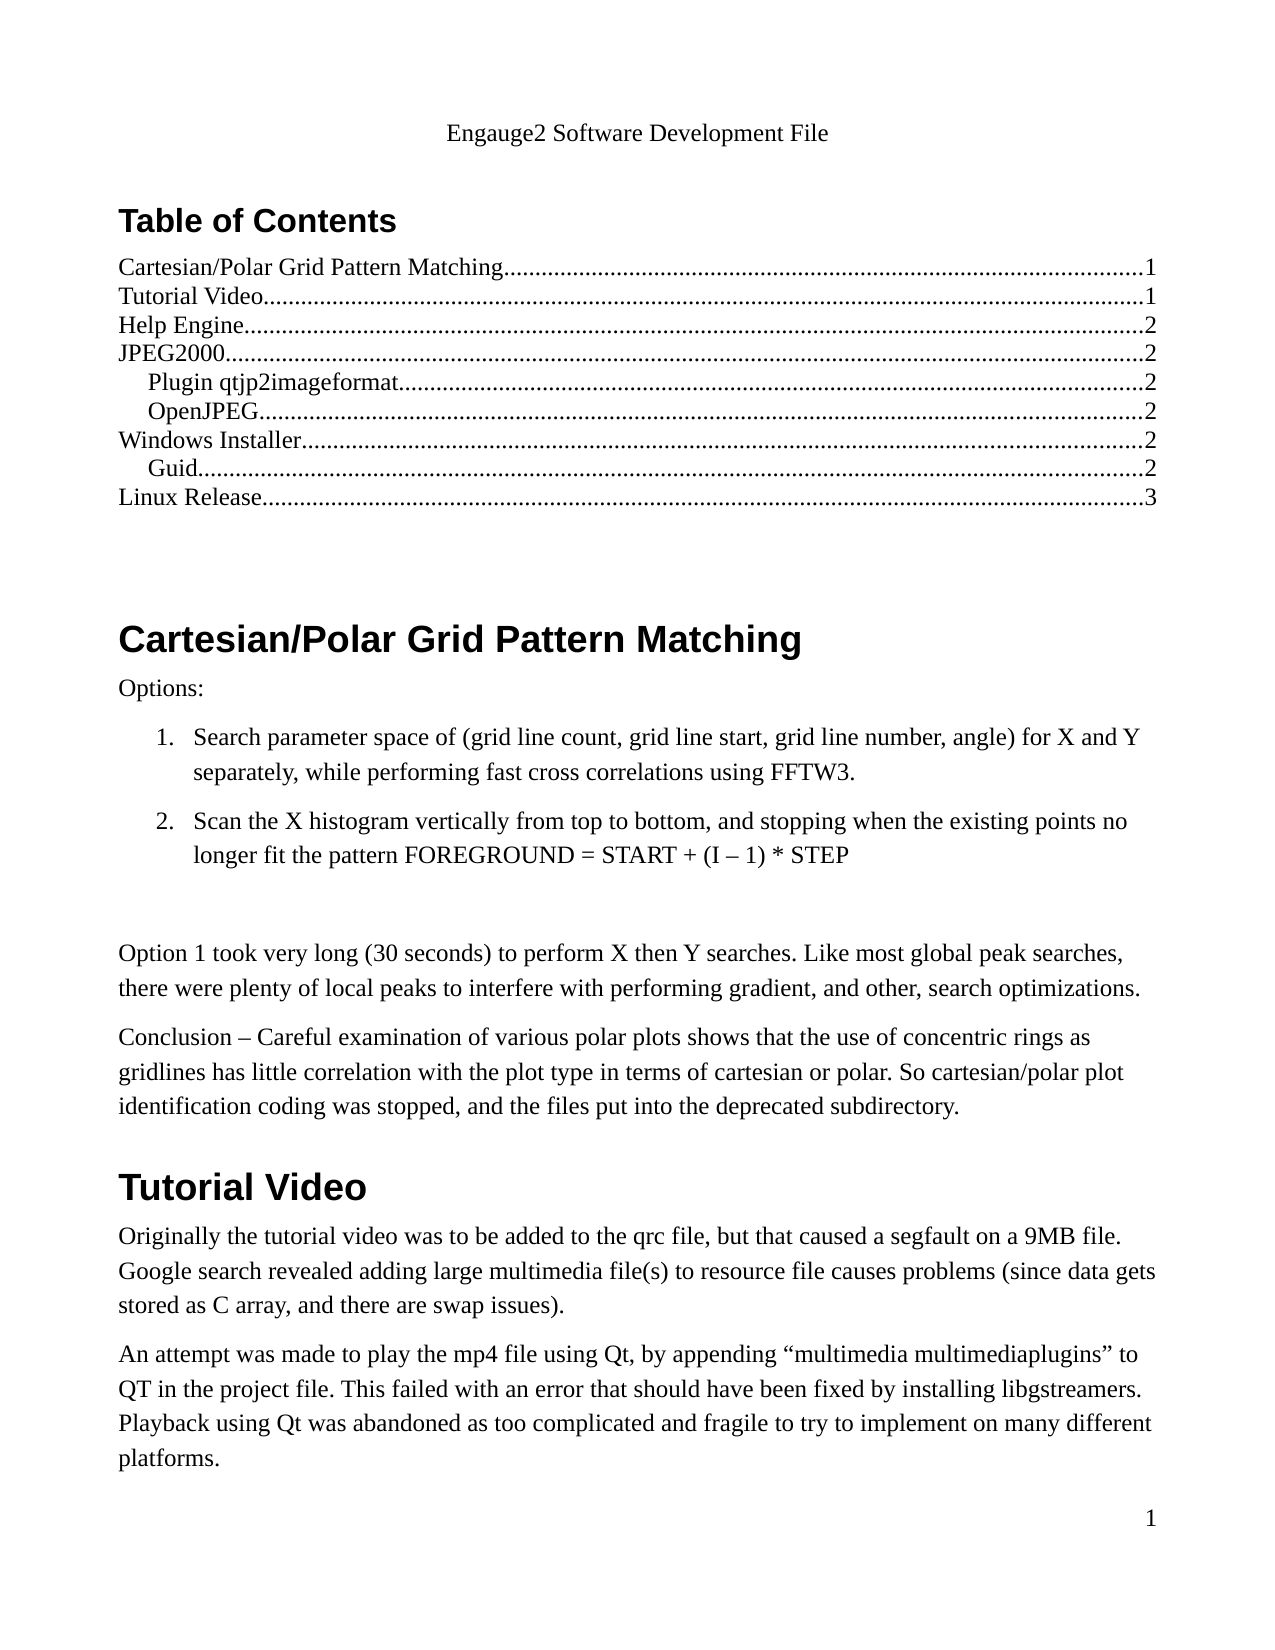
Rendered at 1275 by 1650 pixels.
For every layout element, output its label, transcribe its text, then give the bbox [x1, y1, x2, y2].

text Windows Installer 2 [118, 425, 1157, 453]
text Cartesian/Polar Grid Pattern Matching 1 [118, 252, 1157, 281]
text Option 1 took very long (30 seconds) to perform X then Y searches. Like most global peak searches, there were plenty of local peaks to interfere with performing gradient, and other, search optimizations. [118, 938, 1157, 1002]
subtitle Table of Contents [118, 201, 1157, 240]
text Tutorial Video 1 [118, 281, 1157, 310]
text OpenJPEG 2 [148, 396, 1157, 425]
text Conclusion – Careful examination of various polar plots shows that the use of concentric rings as gridlines has little correlation with the plot type in terms of cartesian or polar. So cartesian/polar plot identification coding was stopped, and the files put into the deprecated subdirectory. [118, 1022, 1157, 1120]
list Scan the X histogram vertically from top to bottom, and stopping when the existing points no longer fit the pattern FOREGROUND = START + (I – 1) * STEP [156, 806, 1157, 869]
text Plugin qtjp2imageformat 2 [148, 367, 1157, 396]
text Help Engine 2 [118, 310, 1157, 338]
text JPEG2000 2 [118, 338, 1157, 367]
subtitle Cartesian/Polar Grid Pattern Matching [118, 617, 1157, 661]
text Guid 2 [148, 453, 1157, 482]
text Originally the tutorial video was to be added to the qrc file, but that caused a segfault on a 9MB file. Google search revealed adding large multimedia file(s) to resource file causes problems (since data gets stored as C array, and there are swap issues). [118, 1221, 1157, 1319]
text Linux Release 3 [118, 482, 1157, 511]
text Options: [118, 673, 1157, 702]
subtitle Tutorial Video [118, 1165, 1157, 1209]
text An attempt was made to play the mp4 file using Qt, by appending “multimedia multimediaplugins” to QT in the project file. This failed with an error that should have been fixed by installing libgstreamers. Playback using Qt was abandoned as too complicated and fragile to try to implement on many different platforms. [118, 1339, 1157, 1471]
list Search parameter space of (grid line count, grid line start, grid line number, angle) for X and Y separately, while performing fast cross correlations using FFTW3. [156, 722, 1157, 786]
